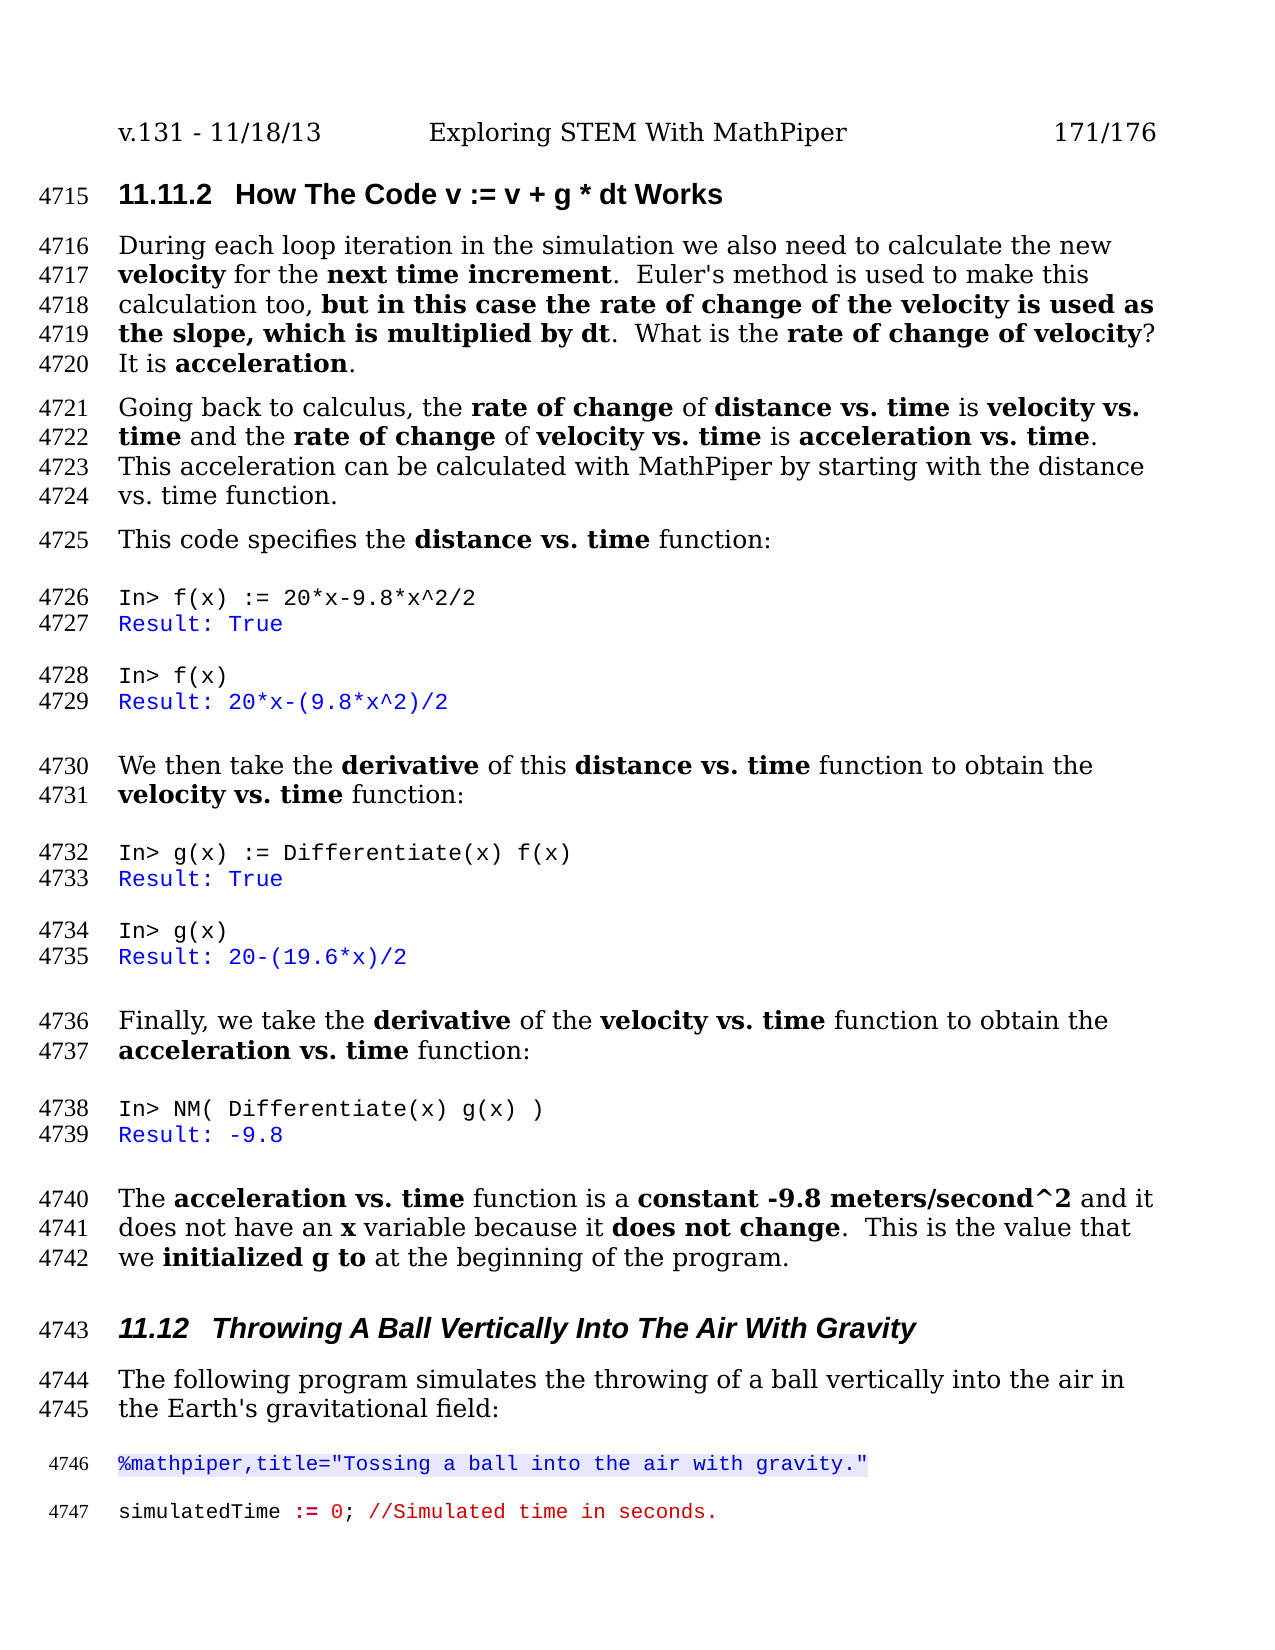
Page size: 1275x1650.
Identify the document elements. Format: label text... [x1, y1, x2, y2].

text In> NM( Differentiate(x) g(x) ) [118, 1097, 1157, 1123]
text Going back to calculus, the rate of change of distance vs. time is velocity vs. time and the rate of change of velocity vs. time is acceleration vs. time. This acceleration can be calculated with MathPiper by starting with the distance vs. time function. [118, 393, 1157, 510]
text In> f(x) := 20*x-9.8*x^2/2 [118, 586, 1157, 612]
text The following program simulates the throwing of a ball vertically into the air in the Earth's gravitational field: [118, 1365, 1157, 1424]
text Result: 20-(19.6*x)/2 [118, 945, 1157, 971]
text Finally, we take the derivative of the velocity vs. time function to obtain the acceleration vs. time function: [118, 1006, 1157, 1065]
text The acceleration vs. time function is a constant -9.8 meters/second^2 and it does not have an x variable because it does not change. This is the value that we initialized g to at the beginning of the program. [118, 1184, 1157, 1272]
text Result: 20*x-(9.8*x^2)/2 [118, 690, 1157, 716]
subtitle How The Code v := v + g * dt Works [118, 177, 1157, 210]
text We then take the derivative of this distance vs. time function to obtain the velocity vs. time function: [118, 751, 1157, 810]
text Result: True [118, 868, 1157, 893]
text During each loop iteration in the simulation we also need to calculate the new velocity for the next time increment. Euler's method is used to make this calculation too, but in this case the rate of change of the velocity is used as the slope, which is multiplied by dt. What is the rate of change of velocity? It is acceleration. [118, 231, 1157, 378]
text Result: -9.8 [118, 1123, 1157, 1149]
text In> g(x) := Differentiate(x) f(x) [118, 842, 1157, 868]
text In> f(x) [118, 664, 1157, 690]
text %mathpiper,title="Tossing a ball into the air with gravity." [118, 1453, 1157, 1477]
text In> g(x) [118, 919, 1157, 945]
text Result: True [118, 612, 1157, 638]
text simulatedTime := 0; //Simulated time in seconds. [118, 1501, 1157, 1524]
text This code specifies the distance vs. time function: [118, 525, 1157, 554]
subtitle Throwing A Ball Vertically Into The Air With Gravity [118, 1311, 1157, 1344]
